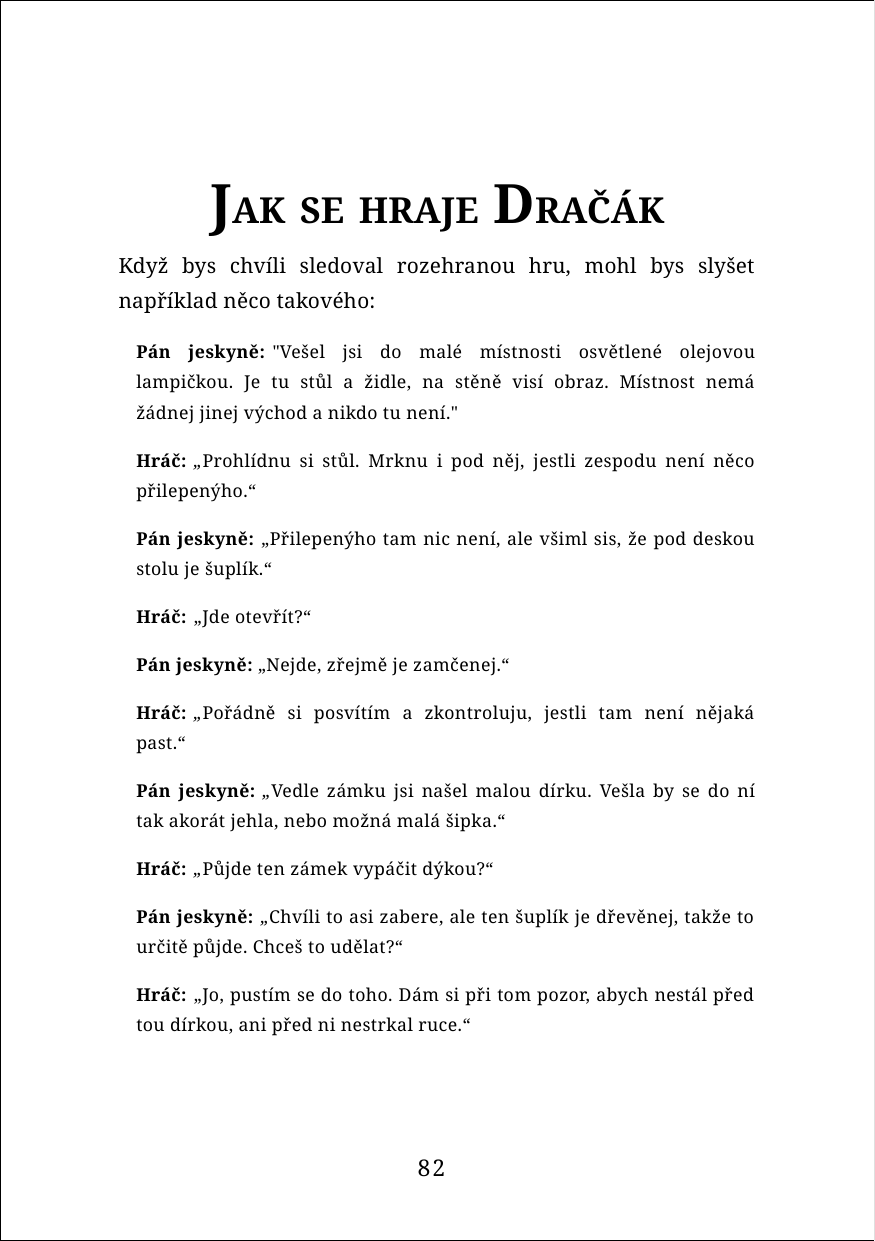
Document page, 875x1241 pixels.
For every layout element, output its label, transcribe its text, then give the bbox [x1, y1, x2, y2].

text Hráč: „Prohlídnu si stůl. Mrknu i pod něj, jestli zespodu není něco přilepenýho.“ [136, 448, 756, 502]
text Když bys chvíli sledoval rozehranou hru, mohl bys slyšet například něco takového: [118, 251, 756, 315]
text Hráč: „Půjde ten zámek vypáčit dýkou?“ [136, 856, 756, 881]
text Pán jeskyně: „Chvíli to asi zabere, ale ten šuplík je dřevěnej, takže to určitě půjde. Chceš to udělat?“ [136, 904, 756, 959]
text Pán jeskyně: „Vedle zámku jsi našel malou dírku. Vešla by se do ní tak akorát jehla, nebo možná malá šipka.“ [136, 778, 756, 833]
subtitle Jak se hraje Dračák [118, 166, 756, 239]
text Pán jeskyně: „Nejde, zřejmě je zamčenej.“ [136, 652, 756, 676]
text Pán jeskyně: "Vešel jsi do malé místnosti osvětlené olejovou lampičkou. Je tu stůl a židle, na stěně visí obraz. Místnost nemá žádnej jinej východ a nikdo tu není." [136, 340, 756, 424]
text Hráč: „Jde otevřít?“ [136, 604, 756, 628]
text Hráč: „Pořádně si posvítím a zkontroluju, jestli tam není nějaká past.“ [136, 700, 756, 754]
text Pán jeskyně: „Přilepenýho tam nic není, ale všiml sis, že pod deskou stolu je šuplík.“ [136, 526, 756, 581]
text Hráč: „Jo, pustím se do toho. Dám si při tom pozor, abych nestál před tou dírkou, ani před ni nestrkal ruce.“ [136, 982, 756, 1037]
